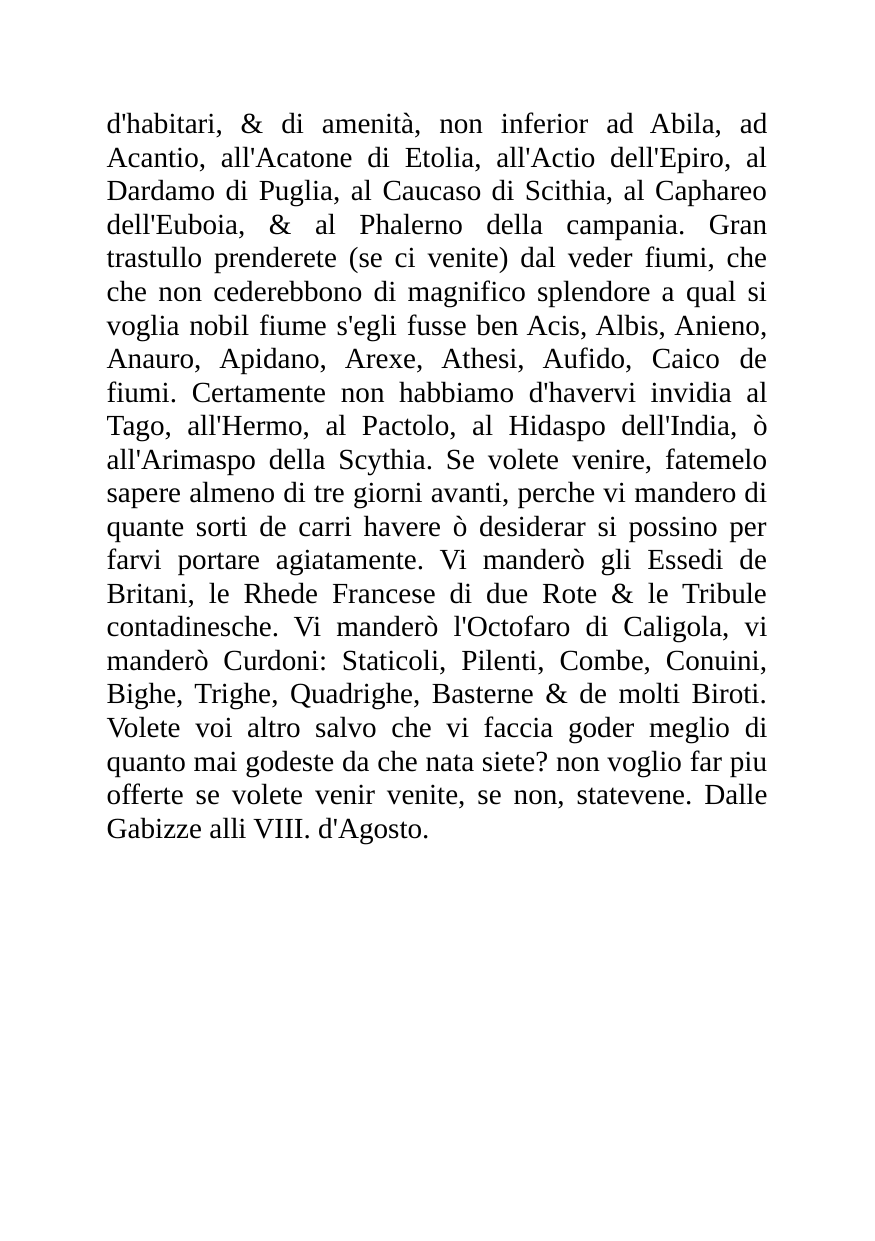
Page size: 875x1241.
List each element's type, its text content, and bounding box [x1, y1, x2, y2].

text d'habitari, & di amenità, non inferior ad Abila, ad Acantio, all'Acatone di Etolia, all'Actio dell'Epiro, al Dardamo di Puglia, al Caucaso di Scithia, al Caphareo dell'Euboia, & al Phalerno della campania. Gran trastullo prenderete (se ci venite) dal veder fiumi, che che non cederebbono di magnifico splendore a qual si voglia nobil fiume s'egli fusse ben Acis, Albis, Anieno, Anauro, Apidano, Arexe, Athesi, Aufido, Caico de fiumi. Certamente non habbiamo d'havervi invidia al Tago, all'Hermo, al Pactolo, al Hidaspo dell'India, ò all'Arimaspo della Scythia. Se volete venire, fatemelo sapere almeno di tre giorni avanti, perche vi mandero di quante sorti de carri havere ò desiderar si possino per farvi portare agiatamente. Vi manderò gli Essedi de Britani, le Rhede Francese di due Rote & le Tribule contadinesche. Vi manderò l'Octofaro di Caligola, vi manderò Curdoni: Staticoli, Pilenti, Combe, Conuini, Bighe, Trighe, Quadrighe, Basterne & de molti Biroti. Volete voi altro salvo che vi faccia goder meglio di quanto mai godeste da che nata siete? non voglio far piu offerte se volete venir venite, se non, statevene. Dalle Gabizze alli VIII. d'Agosto. [106, 106, 768, 844]
